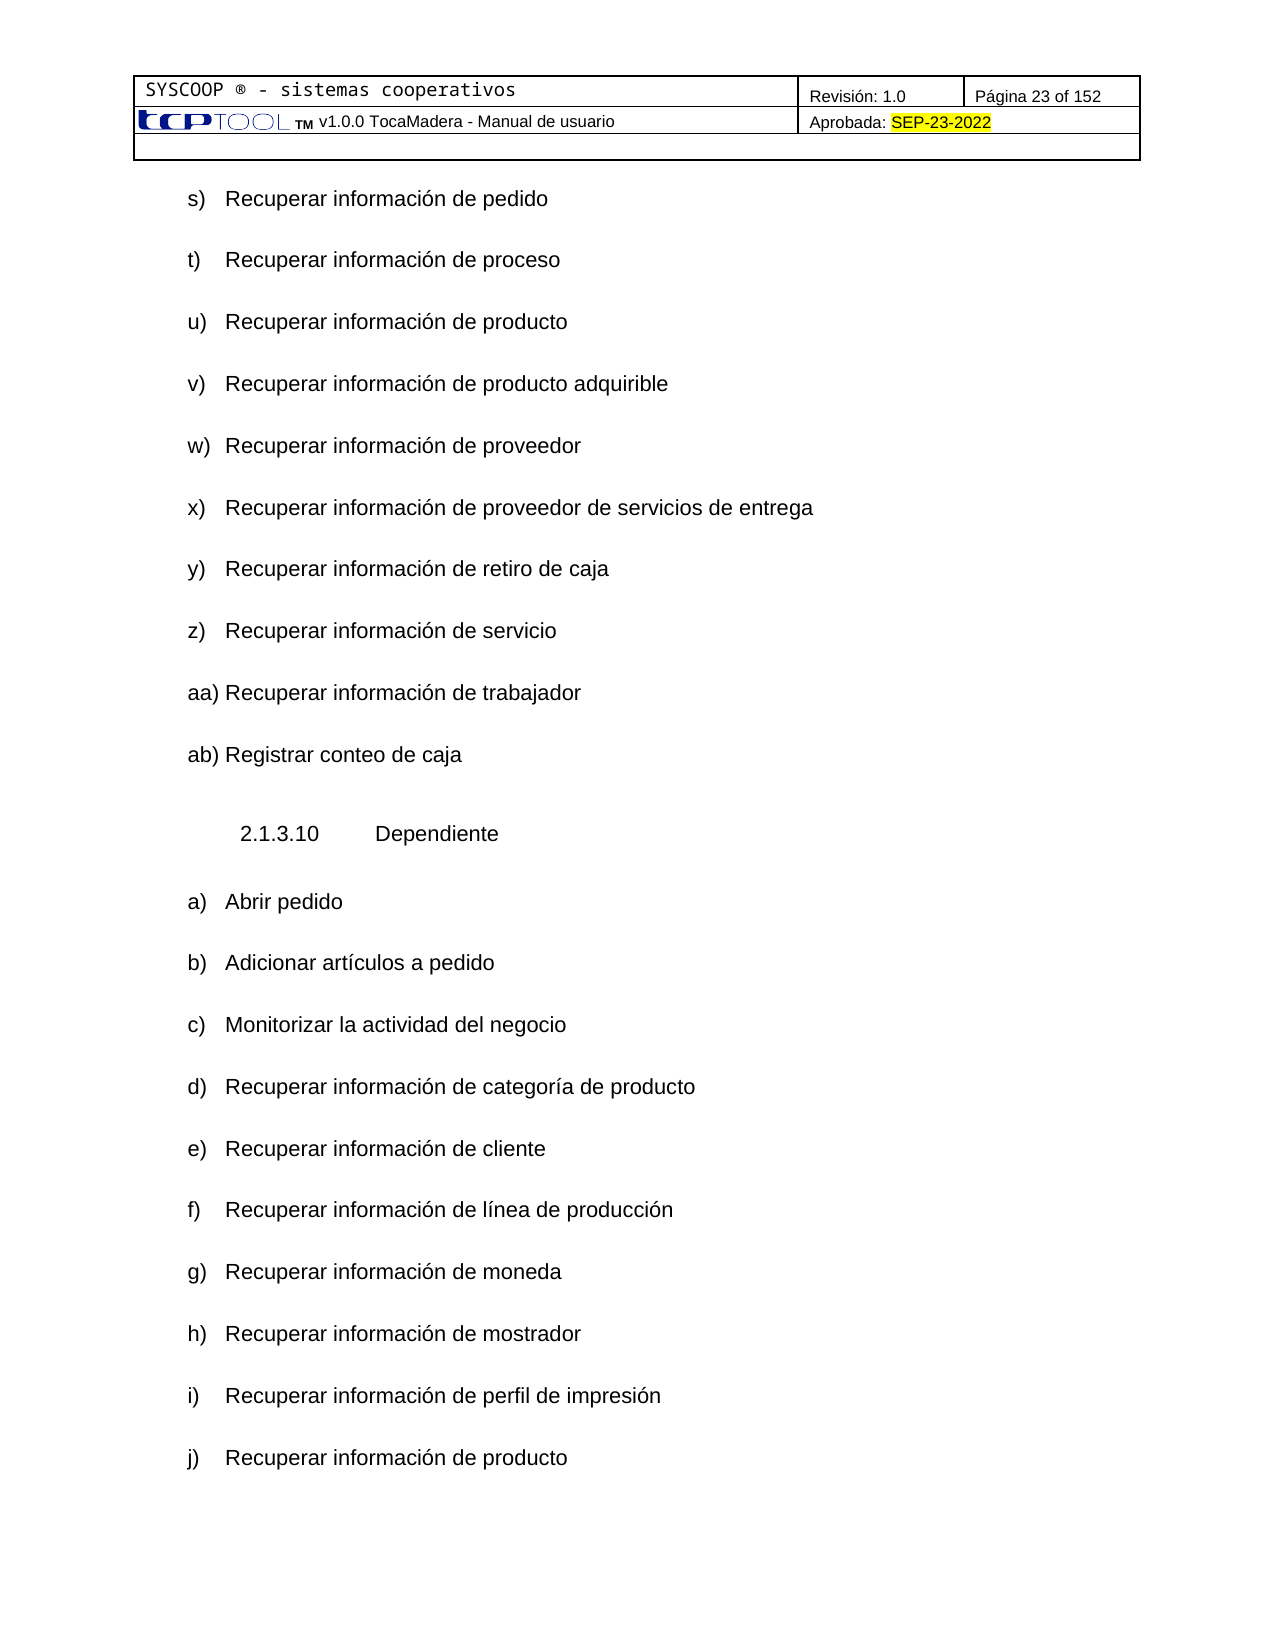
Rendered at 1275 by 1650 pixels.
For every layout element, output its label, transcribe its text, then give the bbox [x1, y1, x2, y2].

list Recuperar información de perfil de impresión [187, 1383, 1125, 1408]
list Recuperar información de pedido [187, 186, 1125, 211]
list Monitorizar la actividad del negocio [187, 1012, 1125, 1037]
list Recuperar información de servicio [187, 618, 1125, 643]
list Recuperar información de cliente [187, 1136, 1125, 1161]
list Recuperar información de proveedor de servicios de entrega [187, 494, 1125, 520]
list Recuperar información de producto [187, 1444, 1125, 1470]
list Recuperar información de producto adquirible [187, 371, 1125, 396]
subtitle Dependiente [240, 821, 1125, 847]
list Recuperar información de moneda [187, 1259, 1125, 1284]
picture [138, 110, 290, 130]
list Recuperar información de proveedor [187, 433, 1125, 458]
list Recuperar información de mostrador [187, 1321, 1125, 1346]
list Recuperar información de producto [187, 309, 1125, 334]
list Recuperar información de proceso [187, 247, 1125, 273]
list Recuperar información de categoría de producto [187, 1074, 1125, 1099]
list Registrar conteo de caja [187, 742, 1125, 767]
list Recuperar información de trabajador [187, 680, 1125, 705]
list Recuperar información de línea de producción [187, 1197, 1125, 1223]
list Recuperar información de retiro de caja [187, 556, 1125, 581]
list Abrir pedido [187, 888, 1125, 914]
list Adicionar artículos a pedido [187, 950, 1125, 976]
